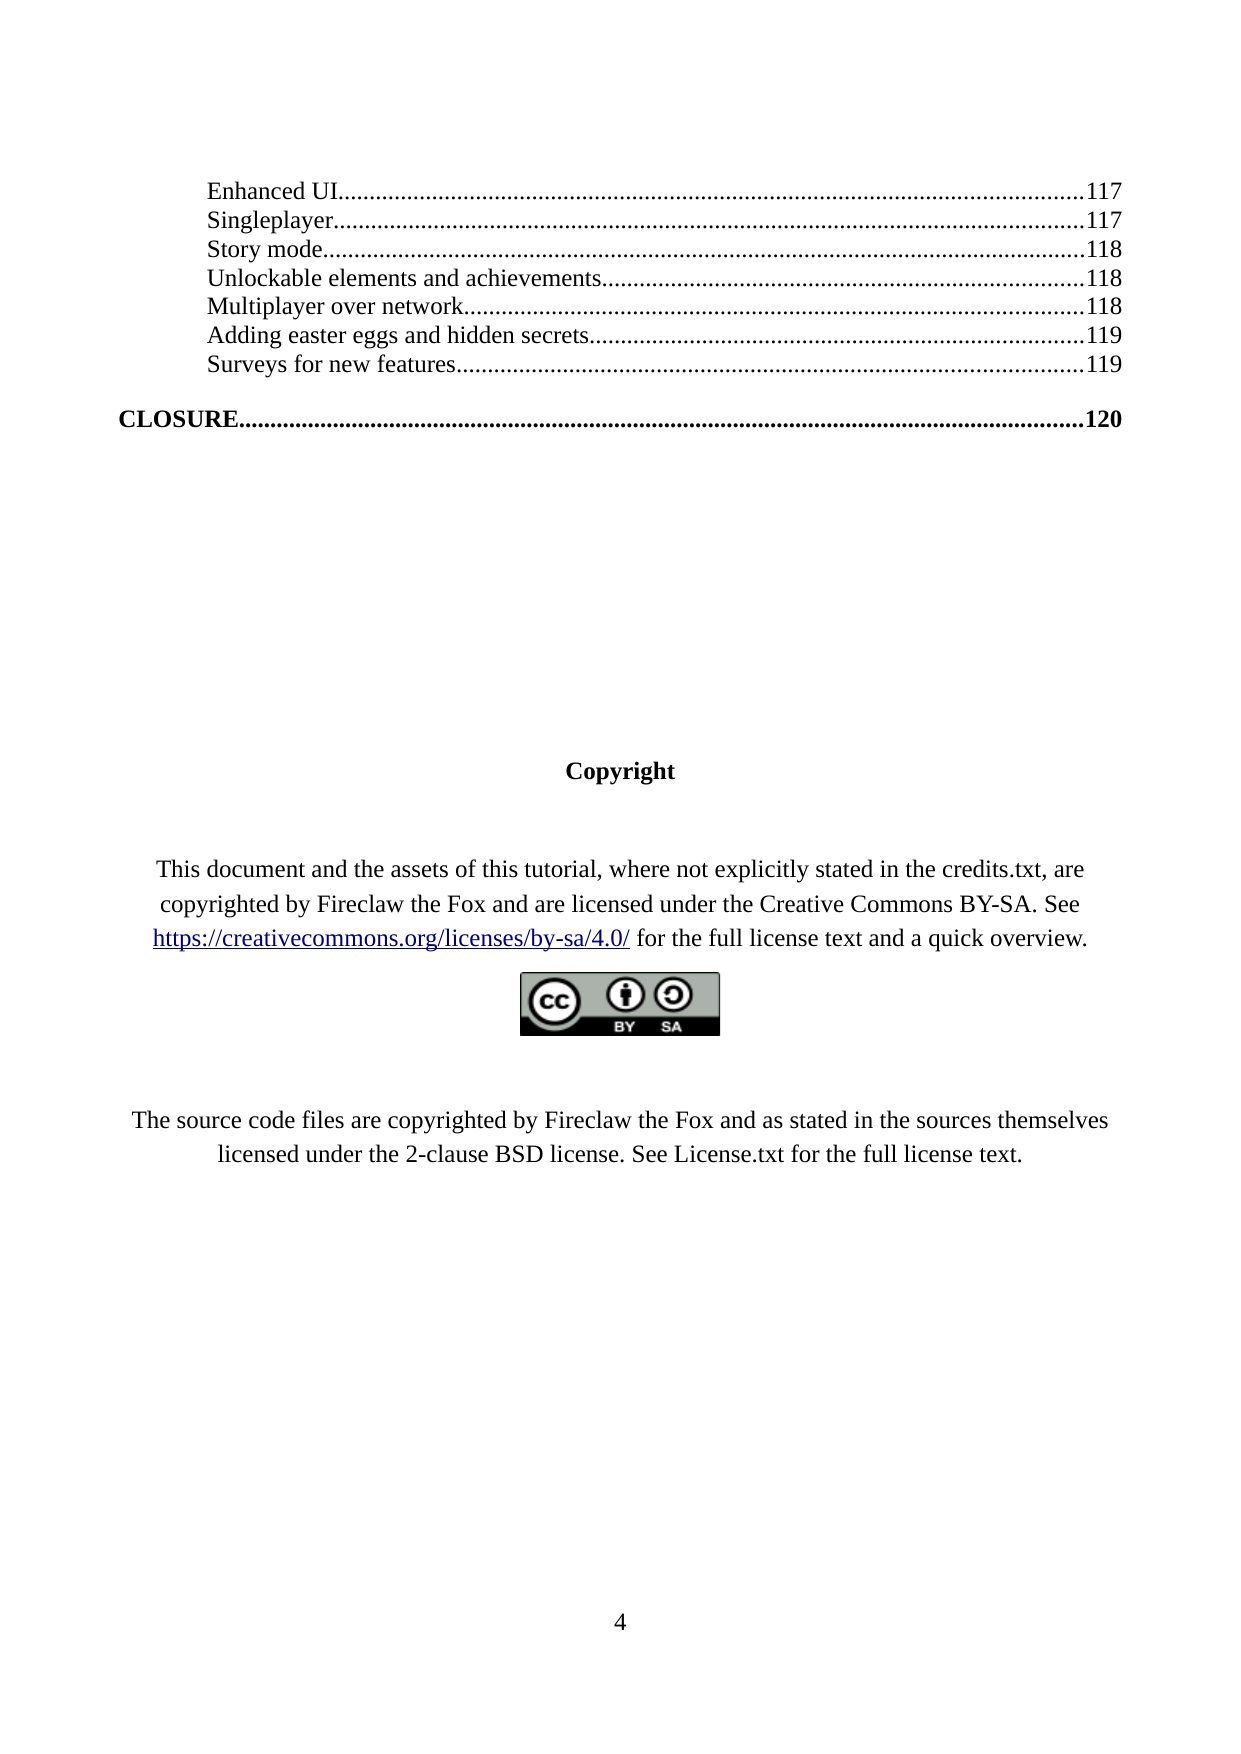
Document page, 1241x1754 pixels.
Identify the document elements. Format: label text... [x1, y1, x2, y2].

text Enhanced UI 117 [207, 176, 1122, 205]
text This document and the assets of this tutorial, where not explicitly stated in the credits.txt, are copyrighted by Fireclaw the Fox and are licensed under the Creative Commons BY-SA. See https://creativecommons.org/licenses/by-sa/4.0/ for the full license text and a quick overview. [118, 854, 1122, 952]
text Singleplayer 117 [207, 205, 1122, 234]
text Surveys for new features 119 [207, 349, 1122, 378]
text The source code files are copyrighted by Fireclaw the Fox and as stated in the sources themselves licensed under the 2-clause BSD license. See License.txt for the full license text. [118, 1105, 1122, 1168]
text Copyright [118, 756, 1122, 785]
picture [520, 972, 721, 1036]
text Multiplayer over network 118 [207, 291, 1122, 320]
text Unlockable elements and achievements 118 [207, 263, 1122, 291]
text Story mode 118 [207, 234, 1122, 263]
text Adding easter eggs and hidden secrets 119 [207, 320, 1122, 349]
text Closure 120 [118, 404, 1122, 433]
